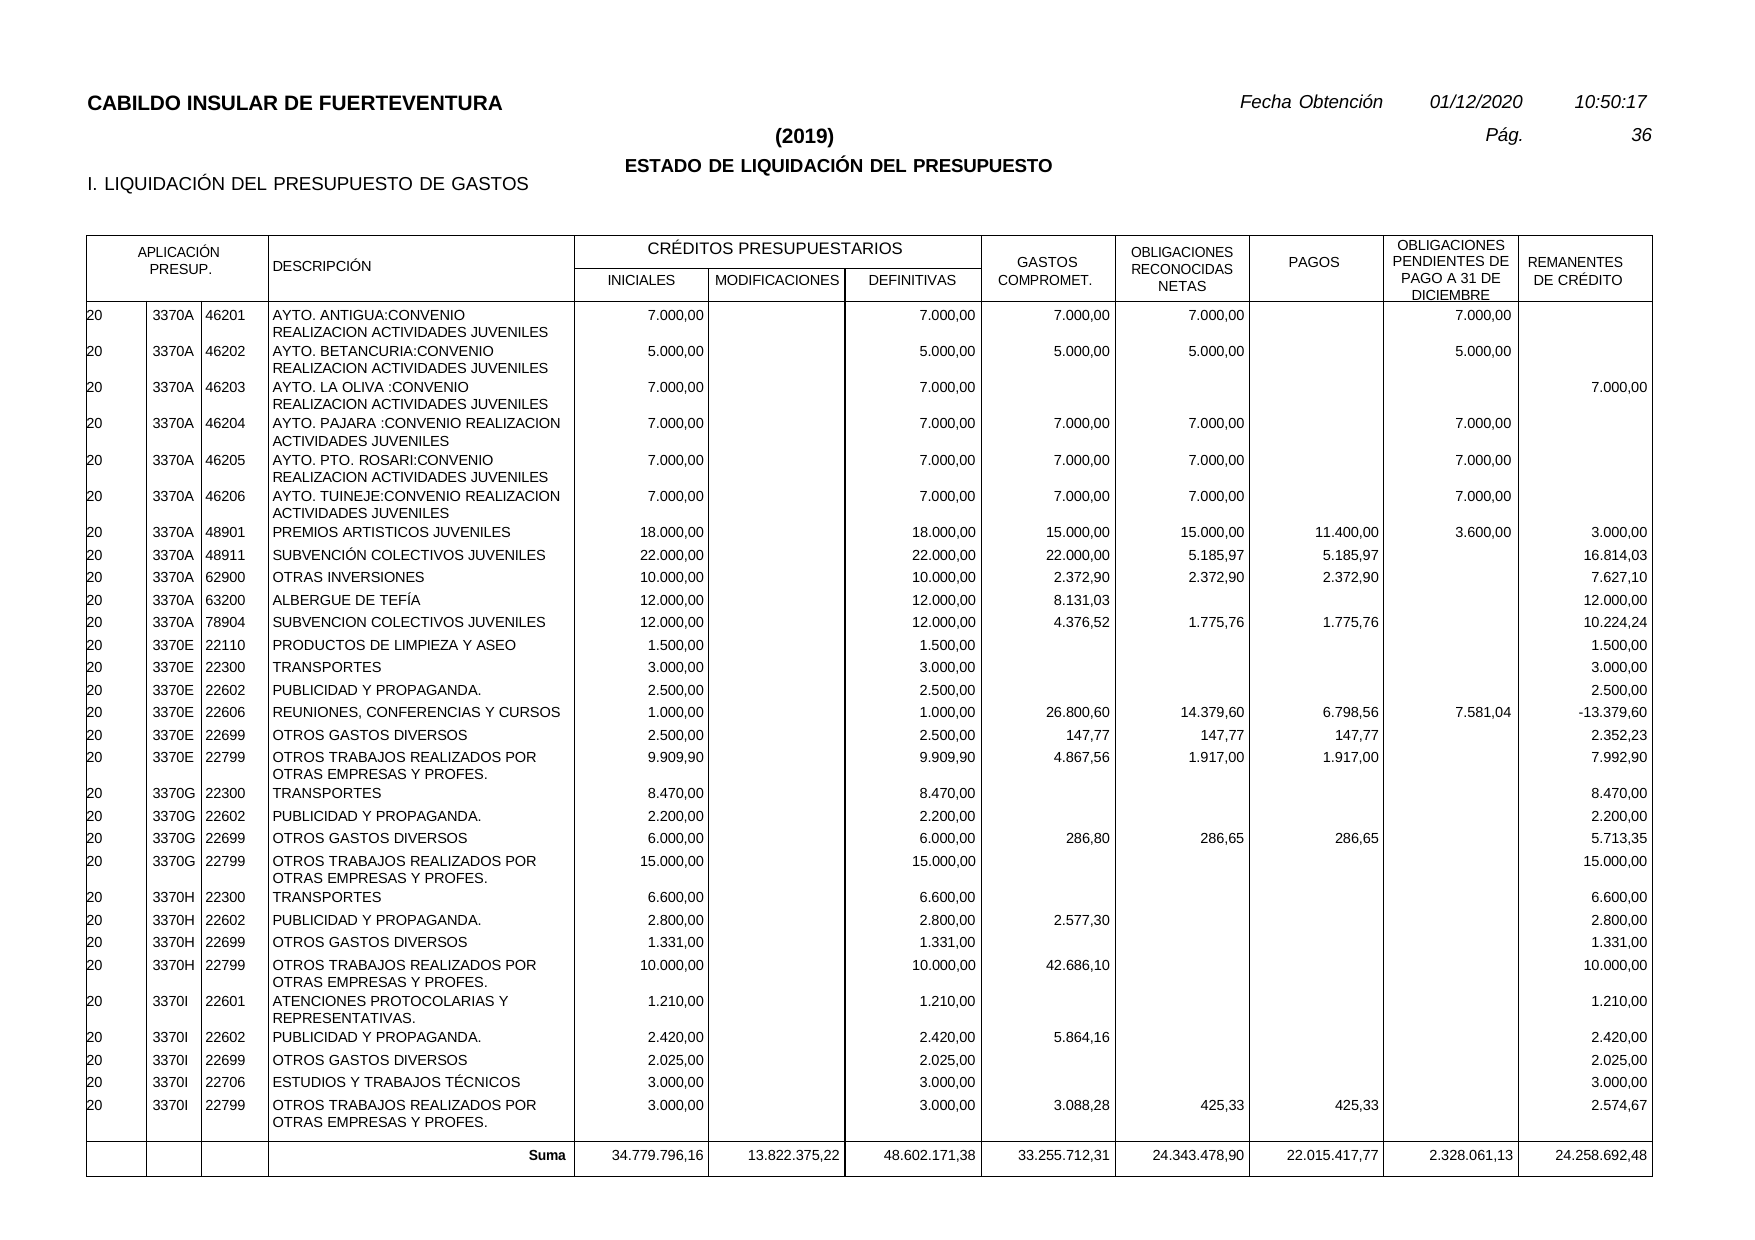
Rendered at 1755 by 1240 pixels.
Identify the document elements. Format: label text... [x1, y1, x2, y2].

table_cell 2.500,00 [846, 679, 981, 701]
table_cell [846, 973, 981, 991]
table_cell 3.000,00 [575, 1071, 708, 1093]
table_cell OTROS GASTOS DIVERSOS [269, 931, 574, 953]
table_cell 22602 [202, 805, 268, 827]
table_cell -13.379,60 [1519, 701, 1652, 723]
table_cell [1250, 766, 1383, 784]
table_cell 15.000,00 [846, 850, 981, 869]
table_cell [575, 360, 708, 378]
table_cell [982, 505, 1115, 523]
table_cell ACTIVIDADES JUVENILES [269, 432, 574, 450]
table_cell 20 [87, 1028, 146, 1048]
table_cell [709, 302, 844, 1141]
table_cell [1384, 505, 1518, 523]
table_cell 20 [87, 931, 146, 953]
table_cell 20 [87, 1049, 146, 1071]
table_cell [1519, 414, 1652, 432]
table_header PAGOS [1250, 236, 1383, 301]
table_cell 8.470,00 [575, 784, 708, 804]
table_cell [575, 505, 708, 523]
table_cell 3370H [147, 931, 201, 953]
table_cell 20 [87, 414, 146, 432]
table_cell 10.000,00 [575, 566, 708, 588]
table_cell [846, 396, 981, 414]
table_cell TRANSPORTES [269, 888, 574, 908]
table_cell OTROS TRABAJOS REALIZADOS POR [269, 850, 574, 869]
table_cell 1.500,00 [1519, 634, 1652, 656]
table_cell 3.600,00 [1384, 523, 1518, 543]
table_cell 15.000,00 [1519, 850, 1652, 869]
table_cell [982, 656, 1115, 678]
table_cell 7.581,04 [1384, 701, 1518, 1141]
table_cell 7.000,00 [846, 414, 981, 432]
table_cell 7.000,00 [846, 486, 981, 504]
table_cell [202, 766, 268, 784]
table_cell [982, 1010, 1115, 1028]
table_cell 20 [87, 679, 146, 701]
table_cell 3370I [147, 1049, 201, 1071]
table_cell 20 [87, 909, 146, 931]
table_cell 3.000,00 [575, 656, 708, 678]
table_cell 3.088,28 [982, 1094, 1115, 1141]
table_cell [1250, 888, 1383, 908]
table_cell 1.500,00 [846, 634, 981, 656]
table_cell REALIZACION ACTIVIDADES JUVENILES [269, 396, 574, 414]
table_cell 2.025,00 [1519, 1049, 1652, 1071]
table_cell 48.602.171,38 [846, 1142, 981, 1176]
table_cell 7.000,00 [846, 302, 981, 323]
table_cell ACTIVIDADES JUVENILES [269, 505, 574, 523]
table_cell 22300 [202, 784, 268, 804]
table_cell 2.420,00 [1519, 1028, 1652, 1048]
table_cell 286,65 [1250, 827, 1383, 849]
table_cell 7.000,00 [575, 302, 708, 323]
table_cell [1250, 589, 1383, 611]
table_cell 3.000,00 [846, 1071, 981, 1093]
table_cell 286,80 [982, 827, 1115, 849]
table_cell 2.200,00 [846, 805, 981, 827]
table_cell 7.000,00 [982, 302, 1115, 323]
table_cell 22300 [202, 888, 268, 908]
table_cell [147, 973, 201, 991]
table_cell 3370E [147, 701, 201, 723]
table_cell [1384, 634, 1518, 656]
table_cell 1.331,00 [846, 931, 981, 953]
table_header DESCRIPCIÓN [269, 236, 574, 301]
table_cell 20 [87, 450, 146, 468]
table_cell 10.000,00 [846, 566, 981, 588]
table_cell 12.000,00 [1519, 589, 1652, 611]
table_cell 2.500,00 [1519, 679, 1652, 701]
table_cell [1116, 679, 1249, 701]
table_cell [1116, 1071, 1249, 1093]
table_cell DEFINITIVAS [846, 269, 981, 301]
table_cell 20 [87, 302, 146, 323]
table_cell 7.000,00 [1116, 302, 1249, 323]
table_cell [1116, 656, 1249, 678]
table_cell [982, 468, 1115, 486]
table_cell 14.379,60 [1116, 701, 1249, 723]
table_cell 2.800,00 [575, 909, 708, 931]
table_cell [202, 1142, 268, 1176]
table_cell REPRESENTATIVAS. [269, 1010, 574, 1028]
table_cell [1116, 589, 1249, 611]
table_cell 46206 [202, 486, 268, 504]
table_cell 3370E [147, 724, 201, 746]
table_cell 20 [87, 656, 146, 678]
table_cell 2.500,00 [575, 679, 708, 701]
table_cell 18.000,00 [575, 523, 708, 543]
table_header CRÉDITOS PRESUPUESTARIOS [575, 236, 981, 268]
table_cell 2.500,00 [575, 724, 708, 746]
table_cell [1384, 679, 1518, 701]
table_cell [846, 360, 981, 378]
table_cell [1384, 544, 1518, 566]
table_cell 7.000,00 [1384, 414, 1518, 432]
table_cell AYTO. PAJARA :CONVENIO REALIZACION [269, 414, 574, 432]
table_cell 7.000,00 [846, 450, 981, 468]
table_cell [1250, 931, 1383, 953]
table_cell [1250, 1010, 1383, 1028]
table_cell OTRAS EMPRESAS Y PROFES. [269, 766, 574, 784]
table_cell [1519, 432, 1652, 450]
table_cell 2.025,00 [575, 1049, 708, 1071]
table_cell PUBLICIDAD Y PROPAGANDA. [269, 679, 574, 701]
table_cell 15.000,00 [575, 850, 708, 869]
table_cell 63200 [202, 589, 268, 611]
table_cell [982, 360, 1115, 378]
table_cell 3370I [147, 1094, 201, 1141]
table_cell 26.800,60 [982, 701, 1115, 723]
table_cell OTRAS EMPRESAS Y PROFES. [269, 1113, 574, 1141]
table_cell 16.814,03 [1519, 544, 1652, 566]
table_cell 3370I [147, 991, 201, 1009]
table_cell [202, 432, 268, 450]
table_cell [1519, 450, 1652, 468]
table_cell [1116, 323, 1249, 341]
table_cell 24.343.478,90 [1116, 1142, 1249, 1176]
table_cell 5.000,00 [846, 341, 981, 359]
table_cell 12.000,00 [575, 589, 708, 611]
table_cell 7.000,00 [982, 450, 1115, 468]
table_cell [87, 432, 146, 450]
table_cell 2.200,00 [575, 805, 708, 827]
table_cell [1250, 634, 1383, 656]
table_cell [982, 378, 1115, 396]
table_cell 20 [87, 378, 146, 396]
table_cell 3370E [147, 656, 201, 678]
table_cell [202, 323, 268, 341]
table_cell 20 [87, 746, 146, 766]
table_cell 6.600,00 [846, 888, 981, 908]
table_cell [1384, 360, 1518, 378]
table_cell 147,77 [1116, 724, 1249, 746]
table_cell 20 [87, 486, 146, 504]
table_cell 3.000,00 [1519, 1071, 1652, 1093]
table_cell [1116, 468, 1249, 486]
table_cell 1.210,00 [1519, 991, 1652, 1009]
table_cell 22799 [202, 954, 268, 973]
table_cell SUBVENCIÓN COLECTIVOS JUVENILES [269, 544, 574, 566]
table_cell 2.372,90 [982, 566, 1115, 588]
table_cell [982, 850, 1115, 869]
table_cell [1116, 805, 1249, 827]
table_cell [1519, 870, 1652, 888]
table_cell PUBLICIDAD Y PROPAGANDA. [269, 909, 574, 931]
table_cell 3370A [147, 414, 201, 432]
table_cell PREMIOS ARTISTICOS JUVENILES [269, 523, 574, 543]
table_cell [1384, 589, 1518, 611]
table_cell [982, 888, 1115, 908]
table_cell 2.420,00 [575, 1028, 708, 1048]
table_cell [1116, 634, 1249, 656]
table_cell [846, 505, 981, 523]
table_cell [1519, 766, 1652, 784]
table_cell 3370A [147, 341, 201, 359]
table_cell 3370G [147, 827, 201, 849]
table_cell [846, 870, 981, 888]
table_header GASTOS COMPROMET. [982, 236, 1115, 301]
table_cell 3370A [147, 611, 201, 633]
table_cell [1116, 909, 1249, 931]
table_cell 5.000,00 [1384, 341, 1518, 359]
table_cell [575, 766, 708, 784]
table_cell 2.500,00 [846, 724, 981, 746]
table_cell 3370I [147, 1028, 201, 1048]
table_cell [1384, 323, 1518, 341]
table_cell [87, 323, 146, 341]
table_cell 46202 [202, 341, 268, 359]
table_cell 6.600,00 [575, 888, 708, 908]
table_cell 425,33 [1250, 1094, 1383, 1141]
table_cell 3370H [147, 909, 201, 931]
table_cell 5.000,00 [982, 341, 1115, 359]
table_cell [846, 468, 981, 486]
table_cell 22706 [202, 1071, 268, 1093]
table_cell 46203 [202, 378, 268, 396]
table_cell 7.000,00 [1116, 450, 1249, 468]
table_cell OTROS TRABAJOS REALIZADOS POR [269, 954, 574, 973]
table_cell 2.800,00 [846, 909, 981, 931]
table_cell MODIFICACIONES [709, 269, 844, 301]
table_cell 3370A [147, 566, 201, 588]
table_cell 5.000,00 [1116, 341, 1249, 359]
table_cell [1116, 766, 1249, 784]
table_cell [1116, 378, 1249, 396]
table_cell ATENCIONES PROTOCOLARIAS Y [269, 991, 574, 1009]
table_cell [982, 805, 1115, 827]
table_cell [1116, 888, 1249, 908]
table_cell 13.822.375,22 [709, 1142, 844, 1176]
table_cell 7.000,00 [575, 414, 708, 432]
table_cell 3370G [147, 850, 201, 869]
table_cell 4.867,56 [982, 746, 1115, 766]
table_cell 42.686,10 [982, 954, 1115, 973]
table_cell [1116, 931, 1249, 953]
table_cell 20 [87, 827, 146, 849]
table_cell OTRAS EMPRESAS Y PROFES. [269, 973, 574, 991]
table_cell 20 [87, 523, 146, 543]
table_cell 1.775,76 [1116, 611, 1249, 633]
table_cell AYTO. ANTIGUA:CONVENIO [269, 302, 574, 323]
table_cell [87, 1010, 146, 1028]
table_cell REUNIONES, CONFERENCIAS Y CURSOS [269, 701, 574, 723]
table_cell 7.627,10 [1519, 566, 1652, 588]
table_cell 22.000,00 [575, 544, 708, 566]
table_cell PRODUCTOS DE LIMPIEZA Y ASEO [269, 634, 574, 656]
table_cell [1116, 850, 1249, 869]
table_cell 3370I [147, 1071, 201, 1093]
table_cell 1.331,00 [1519, 931, 1652, 953]
table_cell 24.258.692,48 [1519, 1142, 1652, 1176]
table_cell [1250, 1028, 1383, 1048]
table_header OBLIGACIONES PENDIENTES DE PAGO A 31 DE DICIEMBRE [1384, 236, 1518, 301]
table_cell 3370G [147, 805, 201, 827]
table_cell [1519, 505, 1652, 523]
table_cell 46205 [202, 450, 268, 468]
table_cell [575, 870, 708, 888]
table_cell SUBVENCION COLECTIVOS JUVENILES [269, 611, 574, 633]
table_cell [147, 432, 201, 450]
table_cell [982, 784, 1115, 804]
table_cell [1116, 784, 1249, 804]
table_cell 3370H [147, 888, 201, 908]
table_cell 22602 [202, 679, 268, 701]
table_cell 2.800,00 [1519, 909, 1652, 931]
table_cell 12.000,00 [846, 611, 981, 633]
table_cell [1250, 850, 1383, 869]
table_cell 3370A [147, 544, 201, 566]
table_cell 10.000,00 [846, 954, 981, 973]
table_cell 147,77 [982, 724, 1115, 746]
table_cell TRANSPORTES [269, 784, 574, 804]
table_cell REALIZACION ACTIVIDADES JUVENILES [269, 360, 574, 378]
table_cell 2.352,23 [1519, 724, 1652, 746]
table_cell 20 [87, 701, 146, 723]
table_cell 5.713,35 [1519, 827, 1652, 849]
table_cell [1384, 468, 1518, 486]
table_cell [846, 1010, 981, 1028]
table_cell 22.015.417,77 [1250, 1142, 1383, 1176]
table_cell [87, 468, 146, 486]
table_cell 78904 [202, 611, 268, 633]
table_cell 1.210,00 [575, 991, 708, 1009]
table_cell 20 [87, 805, 146, 827]
table_cell 20 [87, 1071, 146, 1093]
table_cell [982, 766, 1115, 784]
table_cell 62900 [202, 566, 268, 588]
table_cell 3370A [147, 523, 201, 543]
table_cell [1384, 611, 1518, 633]
table_cell 8.470,00 [1519, 784, 1652, 804]
table_cell PUBLICIDAD Y PROPAGANDA. [269, 1028, 574, 1048]
table_cell 20 [87, 954, 146, 973]
table_cell 5.185,97 [1250, 544, 1383, 566]
table_cell [1250, 656, 1383, 678]
table_cell [1116, 954, 1249, 973]
table_cell 7.000,00 [1384, 486, 1518, 504]
table_cell 7.000,00 [1519, 302, 1652, 396]
table_cell [982, 991, 1115, 1009]
table_cell 15.000,00 [982, 523, 1115, 543]
table_cell 2.574,67 [1519, 1094, 1652, 1141]
table_cell 22.000,00 [982, 544, 1115, 566]
table_cell [575, 323, 708, 341]
table_cell [1116, 360, 1249, 378]
table_cell 1.331,00 [575, 931, 708, 953]
table_cell 20 [87, 784, 146, 804]
table_cell 3370A [147, 302, 201, 323]
table_cell [1250, 1049, 1383, 1071]
table_cell 46201 [202, 302, 268, 323]
table_cell [846, 766, 981, 784]
table_cell [1116, 973, 1249, 991]
table_cell 1.500,00 [575, 634, 708, 656]
table_cell [202, 505, 268, 523]
table_cell [147, 766, 201, 784]
table_cell [1250, 784, 1383, 804]
table_cell OTROS TRABAJOS REALIZADOS POR [269, 1094, 574, 1113]
table_cell 8.470,00 [846, 784, 981, 804]
table_cell Suma [269, 1142, 574, 1176]
table_cell 22799 [202, 746, 268, 766]
table_cell 12.000,00 [575, 611, 708, 633]
table_cell 147,77 [1250, 724, 1383, 746]
table_cell 20 [87, 544, 146, 566]
table_cell 22699 [202, 931, 268, 953]
table_cell [147, 396, 201, 414]
table_cell [982, 931, 1115, 953]
table_cell 3.000,00 [1519, 523, 1652, 543]
table_cell [982, 432, 1115, 450]
table_cell ESTUDIOS Y TRABAJOS TÉCNICOS [269, 1071, 574, 1093]
table_cell 8.131,03 [982, 589, 1115, 611]
table_cell 3.000,00 [1519, 656, 1652, 678]
table_cell 22606 [202, 701, 268, 723]
table_header REMANENTES DE CRÉDITO [1519, 236, 1652, 301]
table_cell 3370E [147, 679, 201, 701]
table_cell [1250, 954, 1383, 973]
table_cell 22602 [202, 909, 268, 931]
table_cell 7.000,00 [1116, 414, 1249, 432]
table_cell 3370A [147, 450, 201, 468]
table_cell ALBERGUE DE TEFÍA [269, 589, 574, 611]
table_cell [87, 1142, 146, 1176]
table_cell 286,65 [1116, 827, 1249, 849]
table_cell 22300 [202, 656, 268, 678]
table_cell [982, 870, 1115, 888]
table_cell [1519, 973, 1652, 991]
table_cell 3370E [147, 746, 201, 766]
table_cell 6.000,00 [575, 827, 708, 849]
table_cell [1116, 396, 1249, 414]
table_cell 7.000,00 [575, 450, 708, 468]
table_cell 2.200,00 [1519, 805, 1652, 827]
table_cell [1384, 396, 1518, 414]
table_cell 10.000,00 [1519, 954, 1652, 973]
table_cell 48911 [202, 544, 268, 566]
table_cell [982, 396, 1115, 414]
table_cell 20 [87, 1094, 146, 1141]
table_cell OTRAS INVERSIONES [269, 566, 574, 588]
table_cell [982, 323, 1115, 341]
table_cell 22799 [202, 1094, 268, 1141]
table_cell [1116, 991, 1249, 1009]
table_cell REALIZACION ACTIVIDADES JUVENILES [269, 323, 574, 341]
table_cell OTRAS EMPRESAS Y PROFES. [269, 870, 574, 888]
table_cell [202, 468, 268, 486]
table_cell 33.255.712,31 [982, 1142, 1115, 1176]
table_cell 7.992,90 [1519, 746, 1652, 766]
table_cell 22799 [202, 850, 268, 869]
table_cell [147, 870, 201, 888]
table_cell [202, 396, 268, 414]
table_cell INICIALES [575, 269, 708, 301]
table_cell [202, 1010, 268, 1028]
table_cell 2.577,30 [982, 909, 1115, 931]
table_cell 5.864,16 [982, 1028, 1115, 1048]
table_cell [87, 360, 146, 378]
table_cell 6.000,00 [846, 827, 981, 849]
table_cell [1250, 991, 1383, 1009]
table_cell [1384, 566, 1518, 588]
table_cell 1.000,00 [846, 701, 981, 723]
table_cell 2.372,90 [1116, 566, 1249, 588]
table_cell OTROS TRABAJOS REALIZADOS POR [269, 746, 574, 766]
table_cell 4.376,52 [982, 611, 1115, 633]
table_cell [1116, 1049, 1249, 1071]
table_cell [982, 973, 1115, 991]
table_cell 2.025,00 [846, 1049, 981, 1071]
table_cell REALIZACION ACTIVIDADES JUVENILES [269, 468, 574, 486]
table_cell PUBLICIDAD Y PROPAGANDA. [269, 805, 574, 827]
table_cell 20 [87, 634, 146, 656]
table_cell 10.224,24 [1519, 611, 1652, 633]
table_cell 5.185,97 [1116, 544, 1249, 566]
table_cell [1250, 1071, 1383, 1093]
table_cell 22.000,00 [846, 544, 981, 566]
table_cell OTROS GASTOS DIVERSOS [269, 1049, 574, 1071]
table_cell [1519, 396, 1652, 414]
table_cell 9.909,90 [575, 746, 708, 766]
table_cell [1250, 679, 1383, 701]
table_cell 1.210,00 [846, 991, 981, 1009]
table_cell 3370E [147, 634, 201, 656]
table_cell 1.917,00 [1116, 746, 1249, 766]
table_cell [1519, 468, 1652, 486]
table_cell [1116, 505, 1249, 523]
table_cell 20 [87, 850, 146, 869]
table_cell 7.000,00 [982, 486, 1115, 504]
table_header OBLIGACIONES RECONOCIDAS NETAS [1116, 236, 1249, 301]
table_cell 3370A [147, 589, 201, 611]
table_cell 48901 [202, 523, 268, 543]
table_cell [87, 505, 146, 523]
table_cell 15.000,00 [1116, 523, 1249, 543]
table_cell 7.000,00 [575, 378, 708, 396]
table_cell 20 [87, 991, 146, 1009]
table_cell 20 [87, 611, 146, 633]
table_cell [147, 360, 201, 378]
table_cell OTROS GASTOS DIVERSOS [269, 724, 574, 746]
table_cell [1519, 1010, 1652, 1028]
table_cell AYTO. TUINEJE:CONVENIO REALIZACION [269, 486, 574, 504]
table_cell 3370H [147, 954, 201, 973]
table_cell 18.000,00 [846, 523, 981, 543]
table_cell [147, 468, 201, 486]
table_cell [87, 396, 146, 414]
table_header APLICACIÓN PRESUP. [87, 236, 268, 301]
table_cell 7.000,00 [846, 378, 981, 396]
table_cell [846, 323, 981, 341]
table_cell 3370A [147, 378, 201, 396]
table_cell 3.000,00 [846, 1094, 981, 1141]
table_cell [846, 432, 981, 450]
table_cell 11.400,00 [1250, 302, 1383, 543]
table_cell 22699 [202, 827, 268, 849]
table_cell 7.000,00 [1384, 302, 1518, 323]
table_cell [87, 973, 146, 991]
table_cell [202, 360, 268, 378]
table_cell 20 [87, 888, 146, 908]
table_cell 3.000,00 [575, 1094, 708, 1141]
table_cell 20 [87, 566, 146, 588]
table_cell 5.000,00 [575, 341, 708, 359]
table_cell [575, 432, 708, 450]
table_cell [1250, 909, 1383, 931]
table_cell 6.600,00 [1519, 888, 1652, 908]
table_cell [982, 1071, 1115, 1093]
table_cell 22601 [202, 991, 268, 1009]
table_cell [1384, 656, 1518, 678]
table_cell 3.000,00 [846, 656, 981, 678]
table_cell 7.000,00 [982, 414, 1115, 432]
table_cell OTROS GASTOS DIVERSOS [269, 827, 574, 849]
table_cell [87, 766, 146, 784]
table_cell [575, 1010, 708, 1028]
table_cell 2.328.061,13 [1384, 1142, 1518, 1176]
table_cell 1.000,00 [575, 701, 708, 723]
table_cell 34.779.796,16 [575, 1142, 708, 1176]
table_cell 22699 [202, 724, 268, 746]
table_cell [202, 870, 268, 888]
table_cell [147, 1142, 201, 1176]
table_cell [1384, 378, 1518, 396]
table_cell 2.372,90 [1250, 566, 1383, 588]
table_cell [982, 679, 1115, 701]
table_cell 7.000,00 [1384, 450, 1518, 468]
table_cell 6.798,56 [1250, 701, 1383, 723]
table_cell [147, 1010, 201, 1028]
table_cell [1116, 432, 1249, 450]
table_cell [982, 1049, 1115, 1071]
table_cell [1250, 805, 1383, 827]
table_cell [1250, 973, 1383, 991]
table_cell [575, 396, 708, 414]
table_cell [147, 505, 201, 523]
table_cell 20 [87, 341, 146, 359]
table_cell [1116, 1010, 1249, 1028]
table_cell AYTO. LA OLIVA :CONVENIO [269, 378, 574, 396]
table_cell [1250, 870, 1383, 888]
table_cell 20 [87, 724, 146, 746]
table_cell [575, 973, 708, 991]
table_cell 22602 [202, 1028, 268, 1048]
table_cell 22110 [202, 634, 268, 656]
table_cell 2.420,00 [846, 1028, 981, 1048]
table_cell AYTO. PTO. ROSARI:CONVENIO [269, 450, 574, 468]
table_cell [1384, 432, 1518, 450]
table_cell [202, 973, 268, 991]
table_cell 1.917,00 [1250, 746, 1383, 766]
table_cell 1.775,76 [1250, 611, 1383, 633]
table_cell AYTO. BETANCURIA:CONVENIO [269, 341, 574, 359]
table_cell 9.909,90 [846, 746, 981, 766]
table_cell [1116, 870, 1249, 888]
table_cell 20 [87, 589, 146, 611]
table_cell [147, 323, 201, 341]
table_cell [982, 634, 1115, 656]
table_cell 7.000,00 [1116, 486, 1249, 504]
table_cell [87, 870, 146, 888]
table_cell 22699 [202, 1049, 268, 1071]
table_cell 12.000,00 [846, 589, 981, 611]
table_cell 425,33 [1116, 1094, 1249, 1141]
table_cell 10.000,00 [575, 954, 708, 973]
table_cell [1116, 1028, 1249, 1048]
table_cell TRANSPORTES [269, 656, 574, 678]
table_cell 3370G [147, 784, 201, 804]
table_cell [1519, 486, 1652, 504]
table_cell 7.000,00 [575, 486, 708, 504]
table_cell 46204 [202, 414, 268, 432]
table_cell [575, 468, 708, 486]
table_cell 3370A [147, 486, 201, 504]
